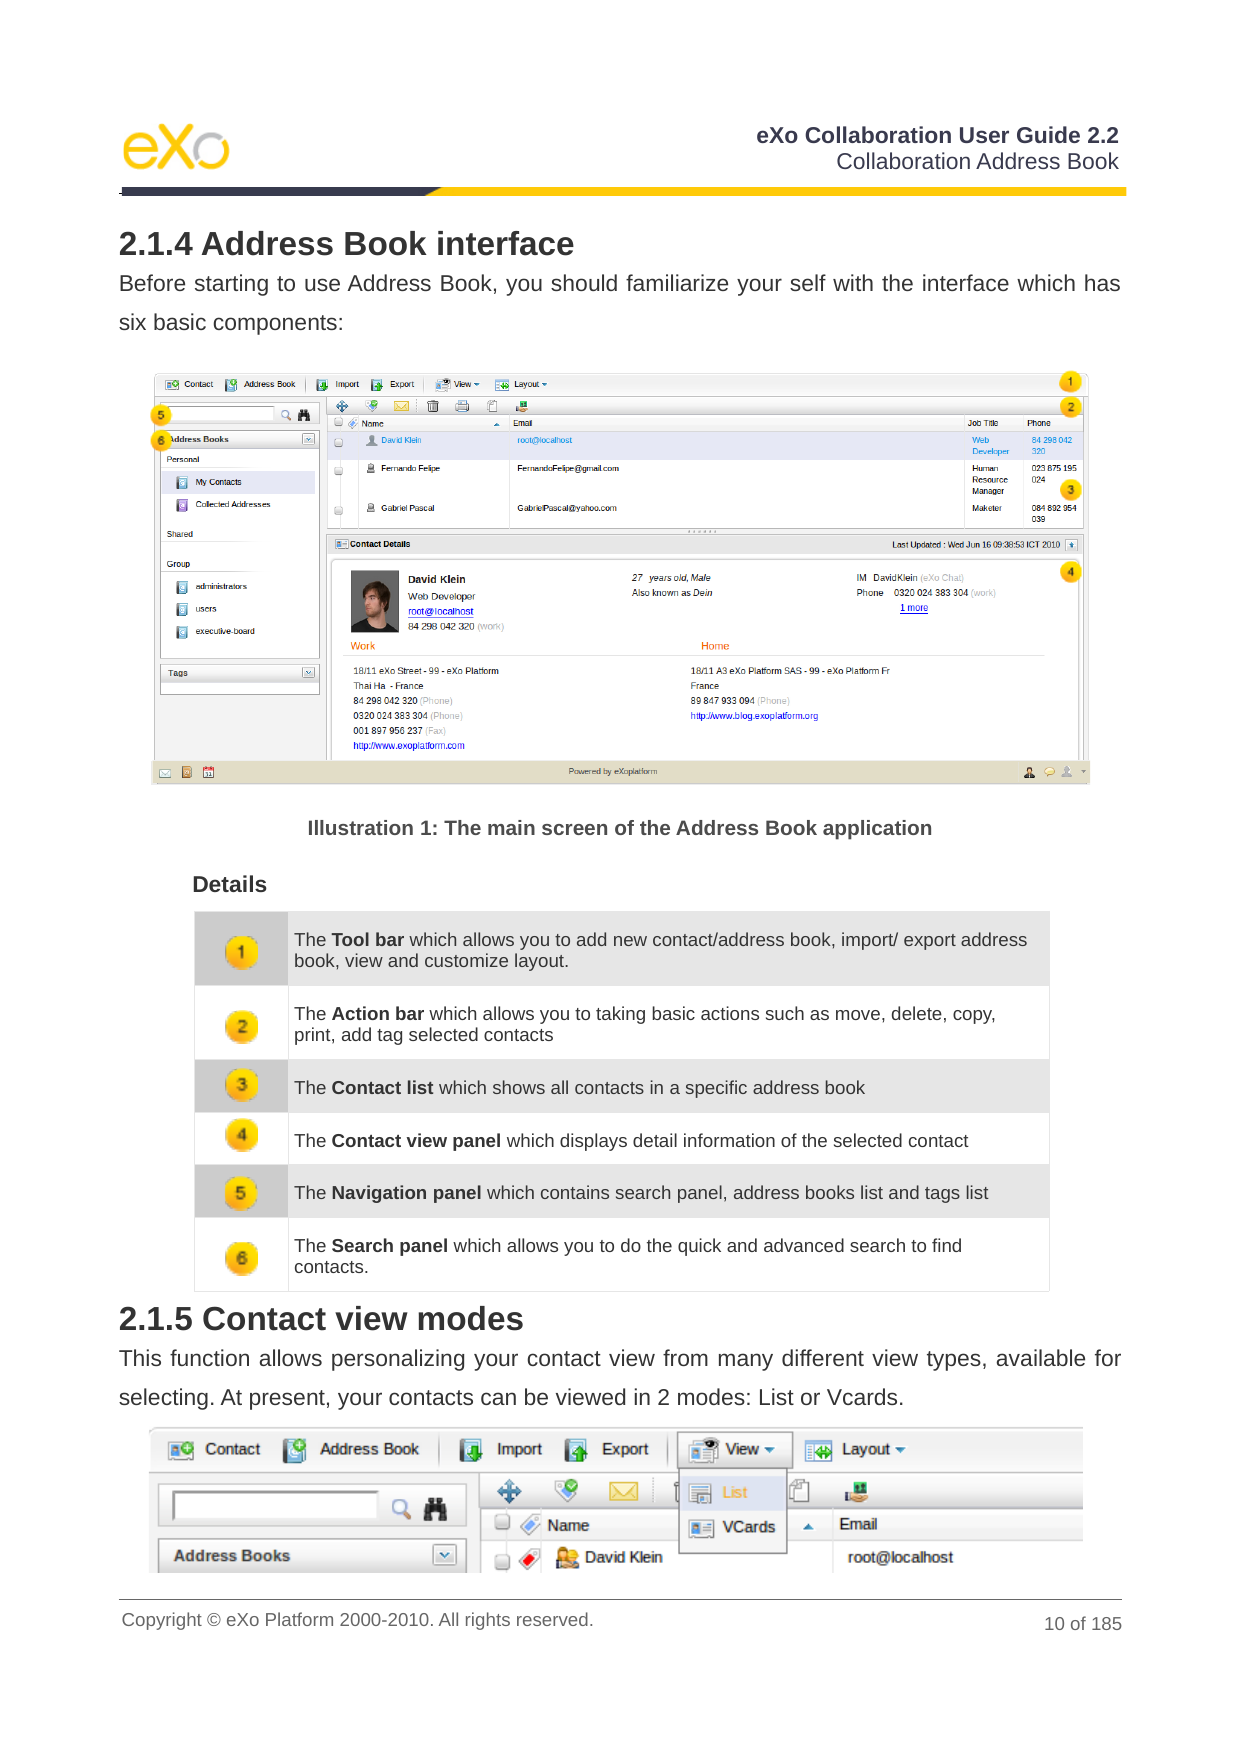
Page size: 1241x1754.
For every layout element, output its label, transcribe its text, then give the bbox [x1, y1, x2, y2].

table_cell The Contact view panel which displays detail information of the selected contact [289, 1113, 1049, 1164]
picture [224, 1068, 258, 1102]
picture [224, 936, 258, 970]
subtitle Contact view modes [118, 1298, 1122, 1337]
table_header The Tool bar which allows you to add new contact/address book, import/ export address book, view and customize layout. [289, 912, 1049, 985]
picture [150, 368, 1091, 785]
picture [224, 1176, 258, 1211]
picture [224, 1118, 258, 1152]
table_header [195, 912, 288, 985]
text Illustration 1: The main screen of the Address Book application [135, 785, 1105, 839]
table_cell The Navigation panel which contains search panel, address books list and tags list [289, 1165, 1049, 1217]
text Details [118, 348, 1122, 897]
table_cell [195, 1218, 288, 1291]
picture [121, 187, 1127, 196]
text This function allows personalizing your contact view from many different view types, available for selecting. At present, your contacts can be viewed in 2 modes: List or Vcards. [118, 1344, 1122, 1410]
subtitle Address Book interface [118, 223, 1122, 262]
text Before starting to use Address Book, you should familiarize your self with the interface which has six basic components: [118, 269, 1122, 335]
table_cell [195, 1113, 288, 1164]
table_cell The Contact list which shows all contacts in a specific address book [289, 1060, 1049, 1112]
table_cell [195, 1060, 288, 1112]
table_cell [195, 1044, 288, 1059]
table_cell [195, 1165, 288, 1217]
picture [224, 1010, 258, 1044]
table_cell The Action bar which allows you to taking basic actions such as move, delete, copy, print, add tag selected contacts [289, 986, 1049, 1059]
picture [123, 123, 230, 170]
table_cell The Search panel which allows you to do the quick and advanced search to find contacts. [289, 1218, 1049, 1291]
picture [148, 1423, 1083, 1573]
picture [224, 1242, 258, 1276]
table_cell [195, 986, 288, 1043]
